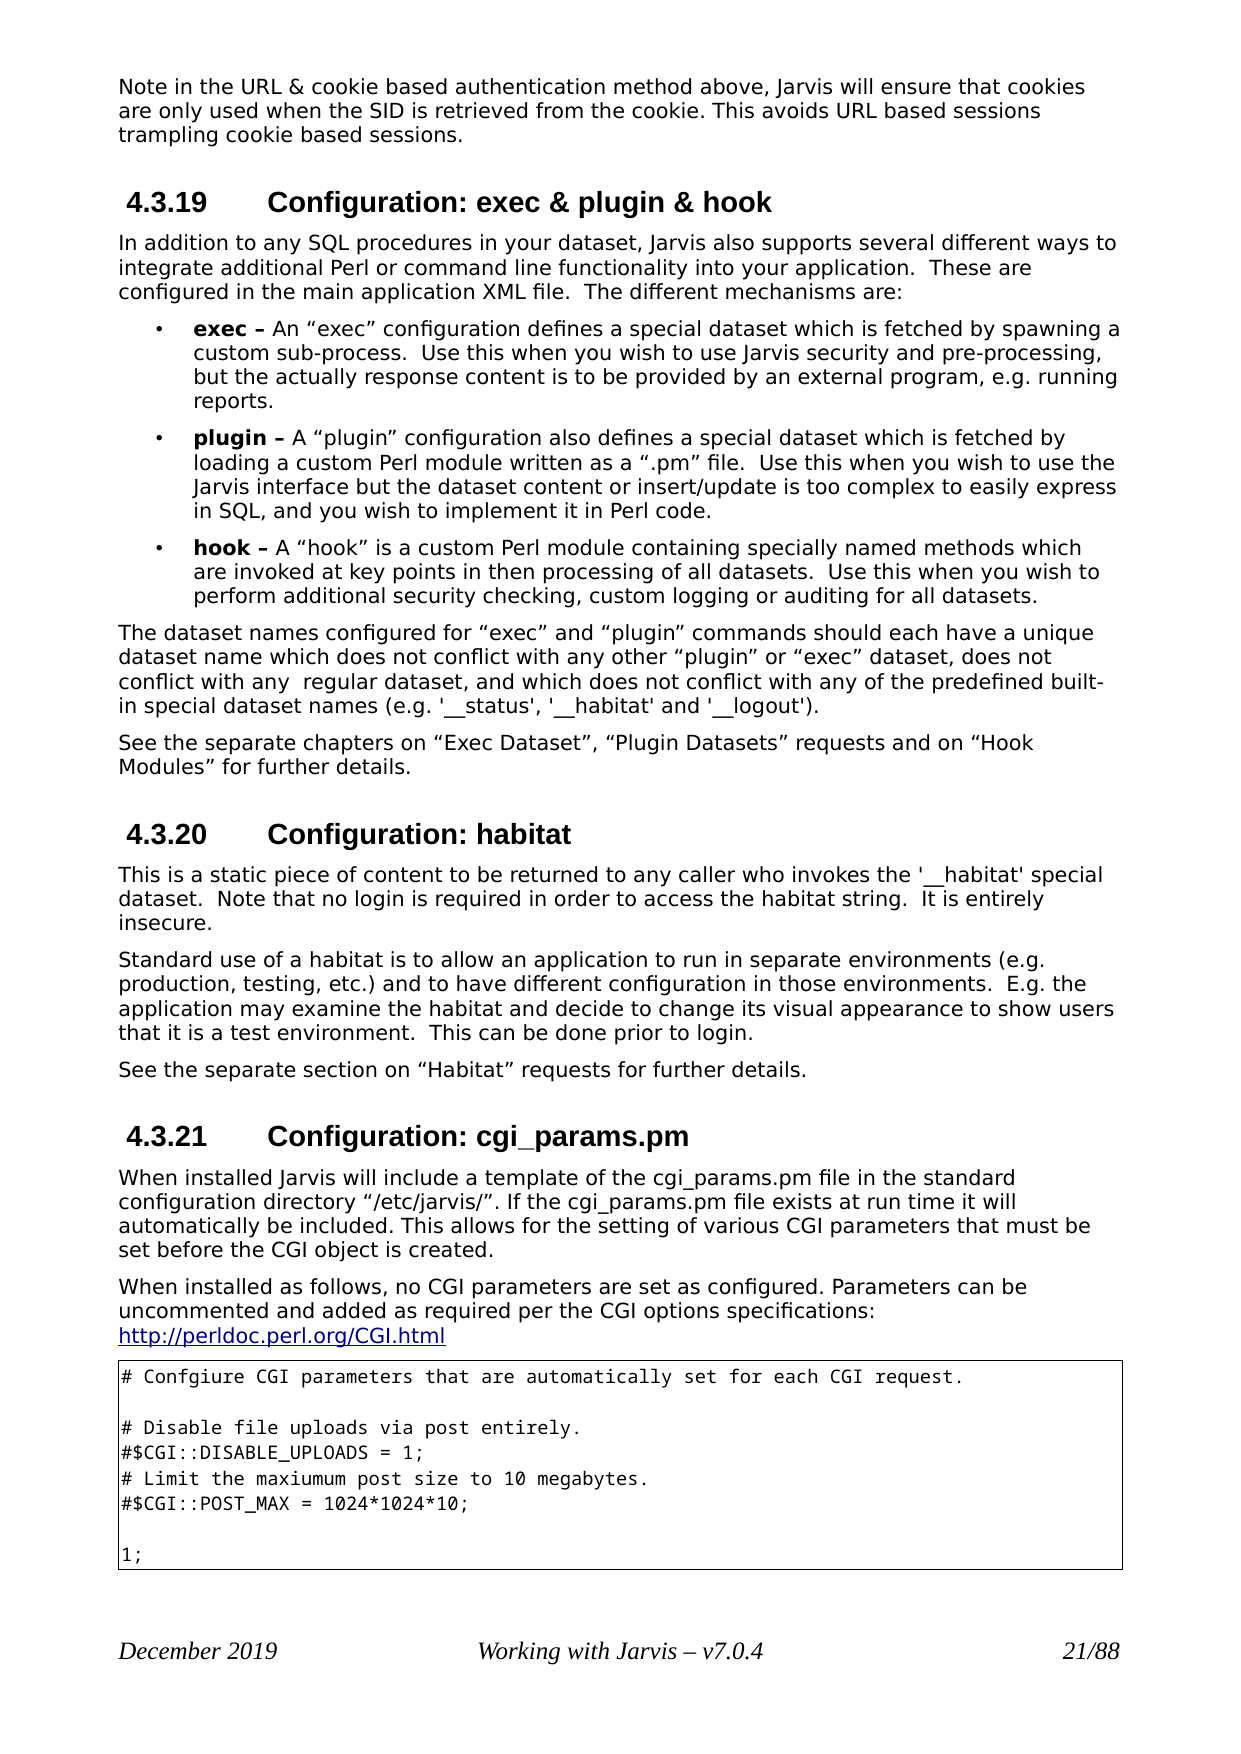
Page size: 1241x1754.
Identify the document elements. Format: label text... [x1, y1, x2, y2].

text When installed Jarvis will include a template of the cgi_params.pm file in the standard configuration directory “/etc/jarvis/”. If the cgi_params.pm file exists at run time it will automatically be included. This allows for the setting of various CGI parameters that must be set before the CGI object is created. [118, 1166, 1122, 1263]
text # Limit the maxiumum post size to 10 megabytes. [119, 1462, 1122, 1488]
text # Disable file uploads via post entirely. [119, 1411, 1122, 1437]
list exec – An “exec” configuration defines a special dataset which is fetched by spawning a custom sub-process. Use this when you wish to use Jarvis security and pre-processing, but the actually response content is to be provided by an external program, e.g. running reports. [156, 317, 1122, 414]
text Note in the URL & cookie based authentication method above, Jarvis will ensure that cookies are only used when the SID is retrieved from the cookie. This avoids URL based sessions trampling cookie based sessions. [118, 75, 1122, 148]
text #$CGI::POST_MAX = 1024*1024*10; [119, 1488, 1122, 1516]
text When installed as follows, no CGI parameters are set as configured. Parameters can be uncommented and added as required per the CGI options specifications: http://perldoc.perl.org/CGI.html [118, 1275, 1122, 1348]
text Standard use of a habitat is to allow an application to run in separate environments (e.g. production, testing, etc.) and to have different configuration in those environments. E.g. the application may examine the habitat and decide to change its visual appearance to show users that it is a test environment. This can be done prior to login. [118, 948, 1122, 1045]
text This is a static piece of content to be returned to any caller who invokes the '__habitat' special dataset. Note that no login is required in order to access the habitat string. It is entirely insecure. [118, 863, 1122, 936]
text See the separate section on “Habitat” requests for further details. [118, 1058, 1122, 1082]
text 1; [119, 1539, 1122, 1569]
text In addition to any SQL procedures in your dataset, Jarvis also supports several different ways to integrate additional Perl or command line functionality into your application. These are configured in the main application XML file. The different mechanisms are: [118, 231, 1122, 304]
list hook – A “hook” is a custom Perl module containing specially named methods which are invoked at key points in then processing of all datasets. Use this when you wish to perform additional security checking, custom logging or auditing for all datasets. [156, 536, 1122, 609]
list plugin – A “plugin” configuration also defines a special dataset which is fetched by loading a custom Perl module written as a “.pm” file. Use this when you wish to use the Jarvis interface but the dataset content or insert/update is too complex to easily express in SQL, and you wish to implement it in Perl code. [156, 426, 1122, 523]
text # Confgiure CGI parameters that are automatically set for each CGI request. [119, 1361, 1122, 1388]
text See the separate chapters on “Exec Dataset”, “Plugin Datasets” requests and on “Hook Modules” for further details. [118, 731, 1122, 779]
subtitle Configuration: exec & plugin & hook [118, 185, 1122, 219]
text The dataset names configured for “exec” and “plugin” commands should each have a unique dataset name which does not conflict with any other “plugin” or “exec” dataset, does not conflict with any regular dataset, and which does not conflict with any of the predefined built-in special dataset names (e.g. '__status', '__habitat' and '__logout'). [118, 621, 1122, 718]
subtitle Configuration: cgi_params.pm [118, 1119, 1122, 1153]
subtitle Configuration: habitat [118, 817, 1122, 850]
text #$CGI::DISABLE_UPLOADS = 1; [119, 1437, 1122, 1462]
